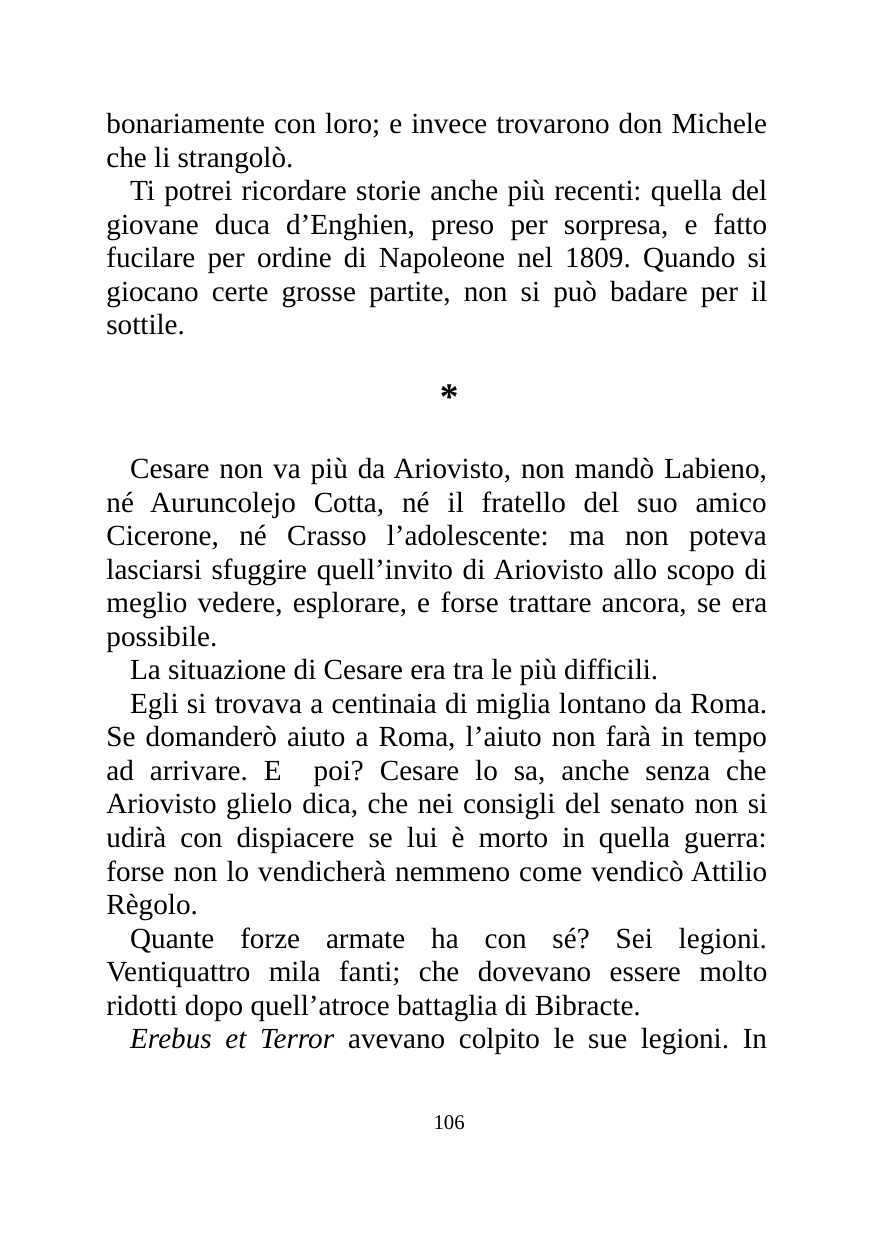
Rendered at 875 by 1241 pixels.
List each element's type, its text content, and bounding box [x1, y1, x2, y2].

text * [106, 374, 768, 418]
text Cesare non va più da Ariovisto, non mandò Labieno, né Auruncolejo Cotta, né il fratello del suo amico Cicerone, né Crasso l’adolescente: ma non poteva lasciarsi sfuggire quell’invito di Ariovisto allo scopo di meglio vedere, esplorare, e forse trattare ancora, se era possibile. [106, 451, 768, 652]
text Ti potrei ricordare storie anche più recenti: quella del giovane duca d’Enghien, preso per sorpresa, e fatto fucilare per ordine di Napoleone nel 1809. Quando si giocano certe grosse partite, non si può badare per il sottile. [106, 173, 768, 341]
text bonariamente con loro; e invece trovarono don Michele che li strangolò. [106, 106, 768, 173]
text Egli si trovava a centinaia di miglia lontano da Roma. Se domanderò aiuto a Roma, l’aiuto non farà in tempo ad arrivare. E poi? Cesare lo sa, anche senza che Ariovisto glielo dica, che nei consigli del senato non si udirà con dispiacere se lui è morto in quella guerra: forse non lo vendicherà nemmeno come vendicò Attilio Règolo. [106, 686, 768, 921]
text Quante forze armate ha con sé? Sei legioni. Ventiquattro mila fanti; che dovevano essere molto ridotti dopo quell’atroce battaglia di Bibracte. [106, 921, 768, 1021]
text Erebus et Terror avevano colpito le sue legioni. In [106, 1021, 768, 1055]
text La situazione di Cesare era tra le più difficili. [106, 652, 768, 686]
